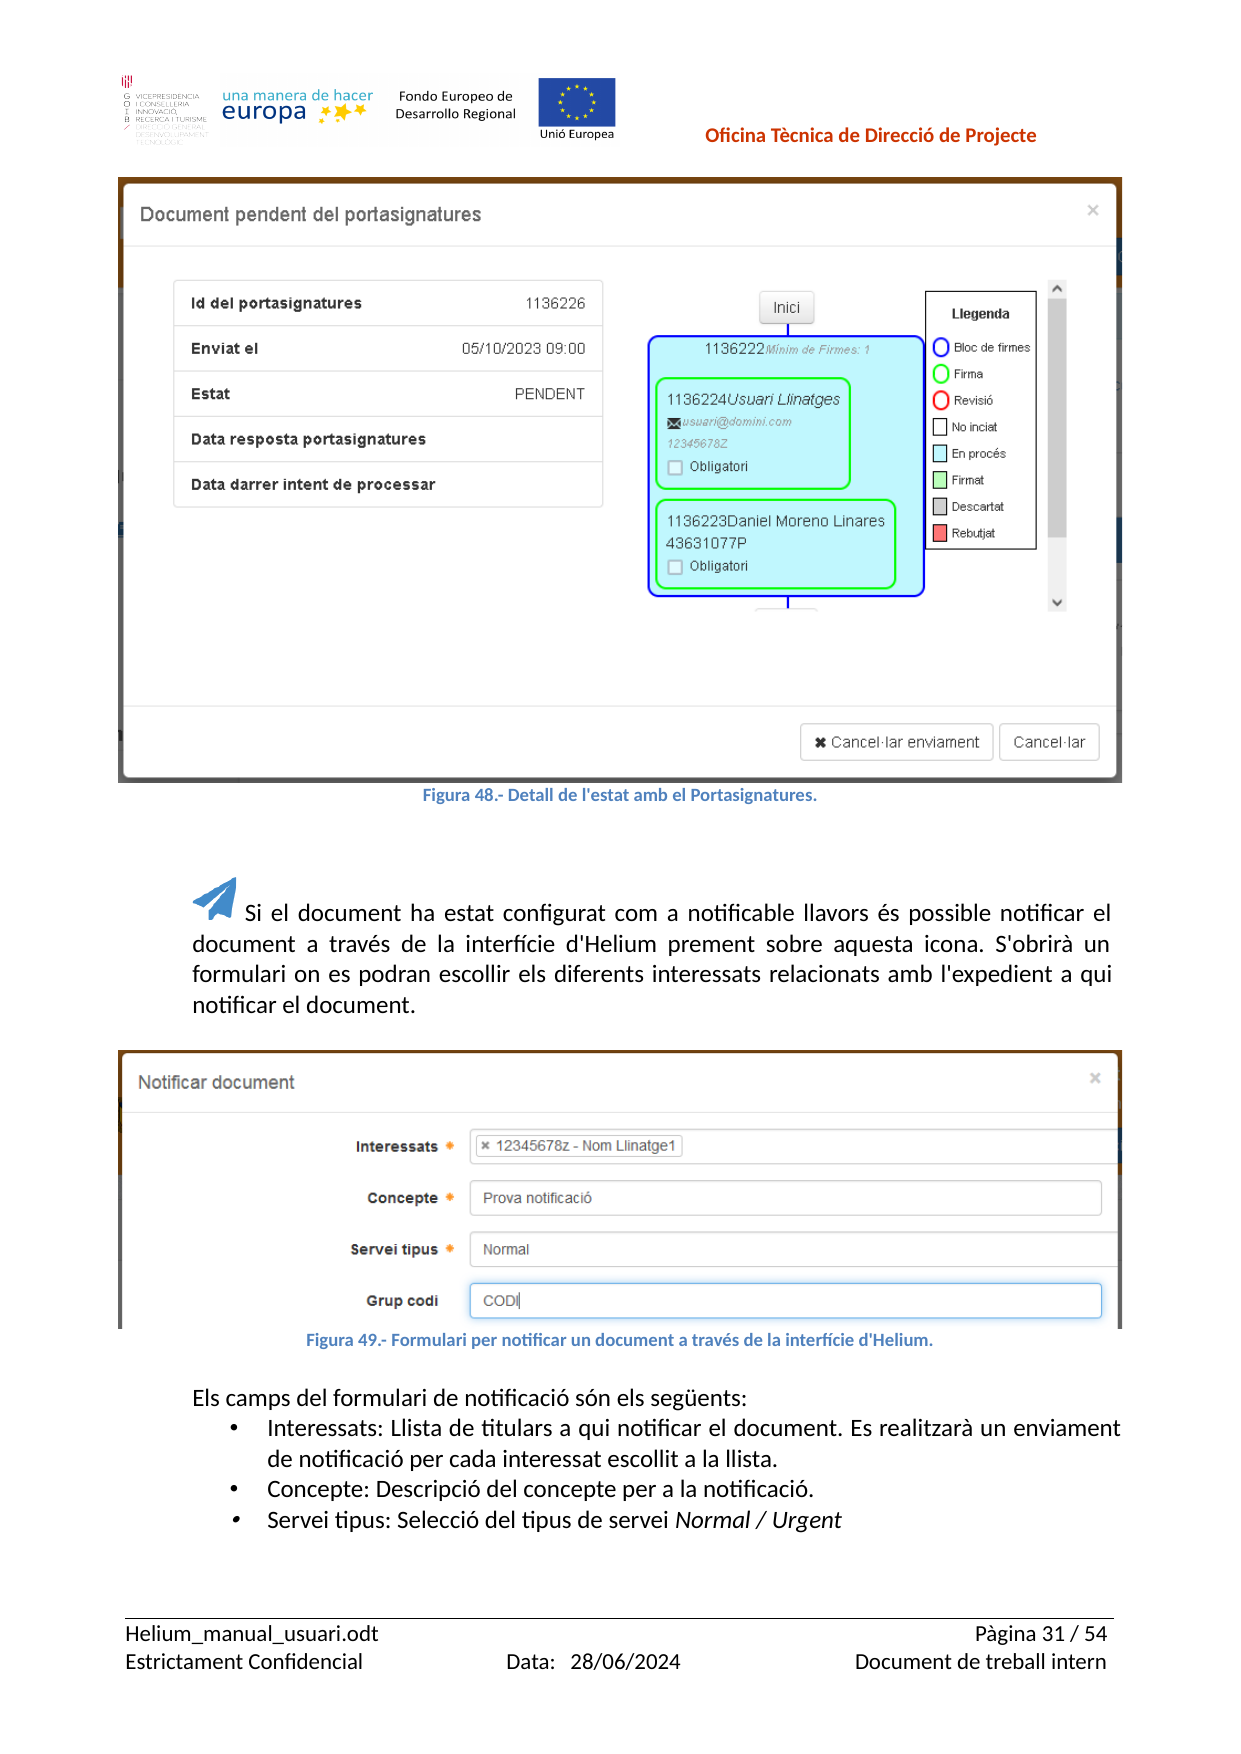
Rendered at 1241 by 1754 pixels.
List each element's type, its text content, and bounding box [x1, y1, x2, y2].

text Si el document ha estat configurat com a notificable llavors és possible notificar el document a través de la interfície d'Helium prement sobre aquesta icona. S'obrirà un formulari on es podran escollir els diferents interessats relacionats amb l'expedient a qui notificar el document. [118, 897, 1122, 1019]
list Interessats: Llista de titulars a qui notificar el document. Es realitzarà un enviament de notificació per cada interessat escollit a la llista. [229, 1412, 1122, 1473]
picture [118, 73, 213, 147]
picture [118, 177, 1123, 783]
list Concepte: Descripció del concepte per a la notificació. [229, 1473, 1122, 1504]
picture [219, 73, 621, 147]
picture [191, 872, 237, 920]
list Servei tipus: Selecció del tipus de servei Normal / Urgent [229, 1504, 1122, 1534]
text Figura 49.- Formulari per notificar un document a través de la interfície d'Helium. [118, 1329, 1122, 1351]
text Els camps del formulari de notificació són els següents: [118, 1382, 1122, 1412]
text Figura 48.- Detall de l'estat amb el Portasignatures. [118, 783, 1122, 806]
picture [118, 1050, 1123, 1329]
